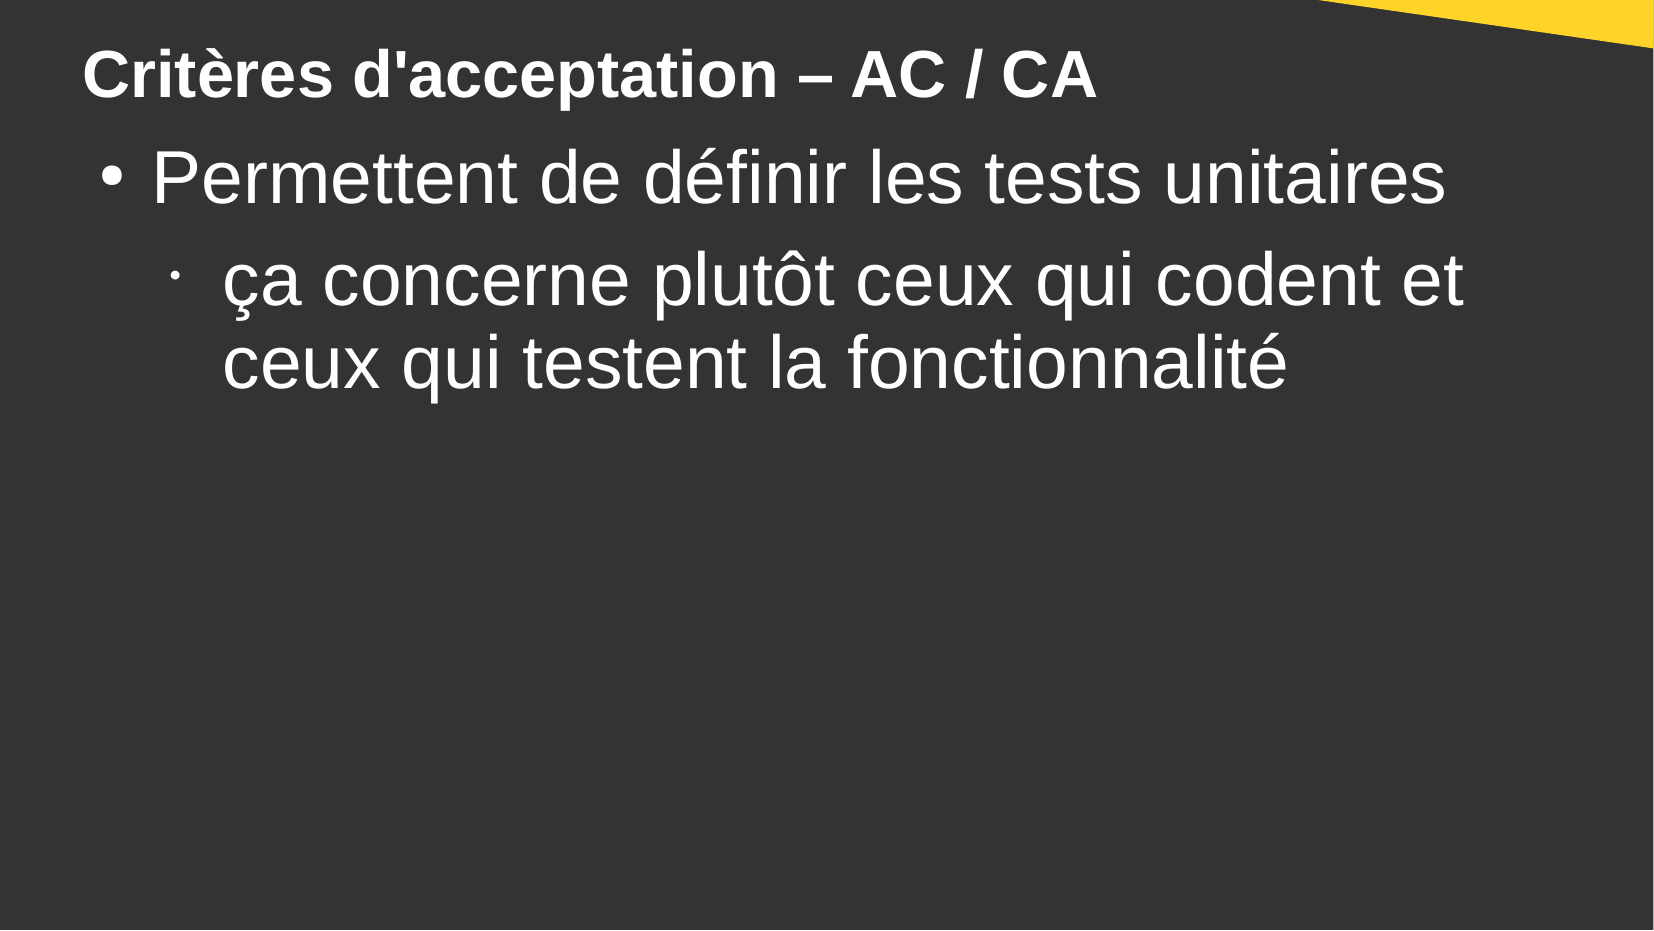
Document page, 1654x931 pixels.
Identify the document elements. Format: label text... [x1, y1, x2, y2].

title Critères d'acceptation – AC / CA [82, 37, 1571, 122]
text_box [1318, 0, 1654, 49]
list Permettent de définir les tests unitaires ça concerne plutôt ceux qui codent et ceux qui testent la fonctionnalité [80, 135, 1620, 777]
